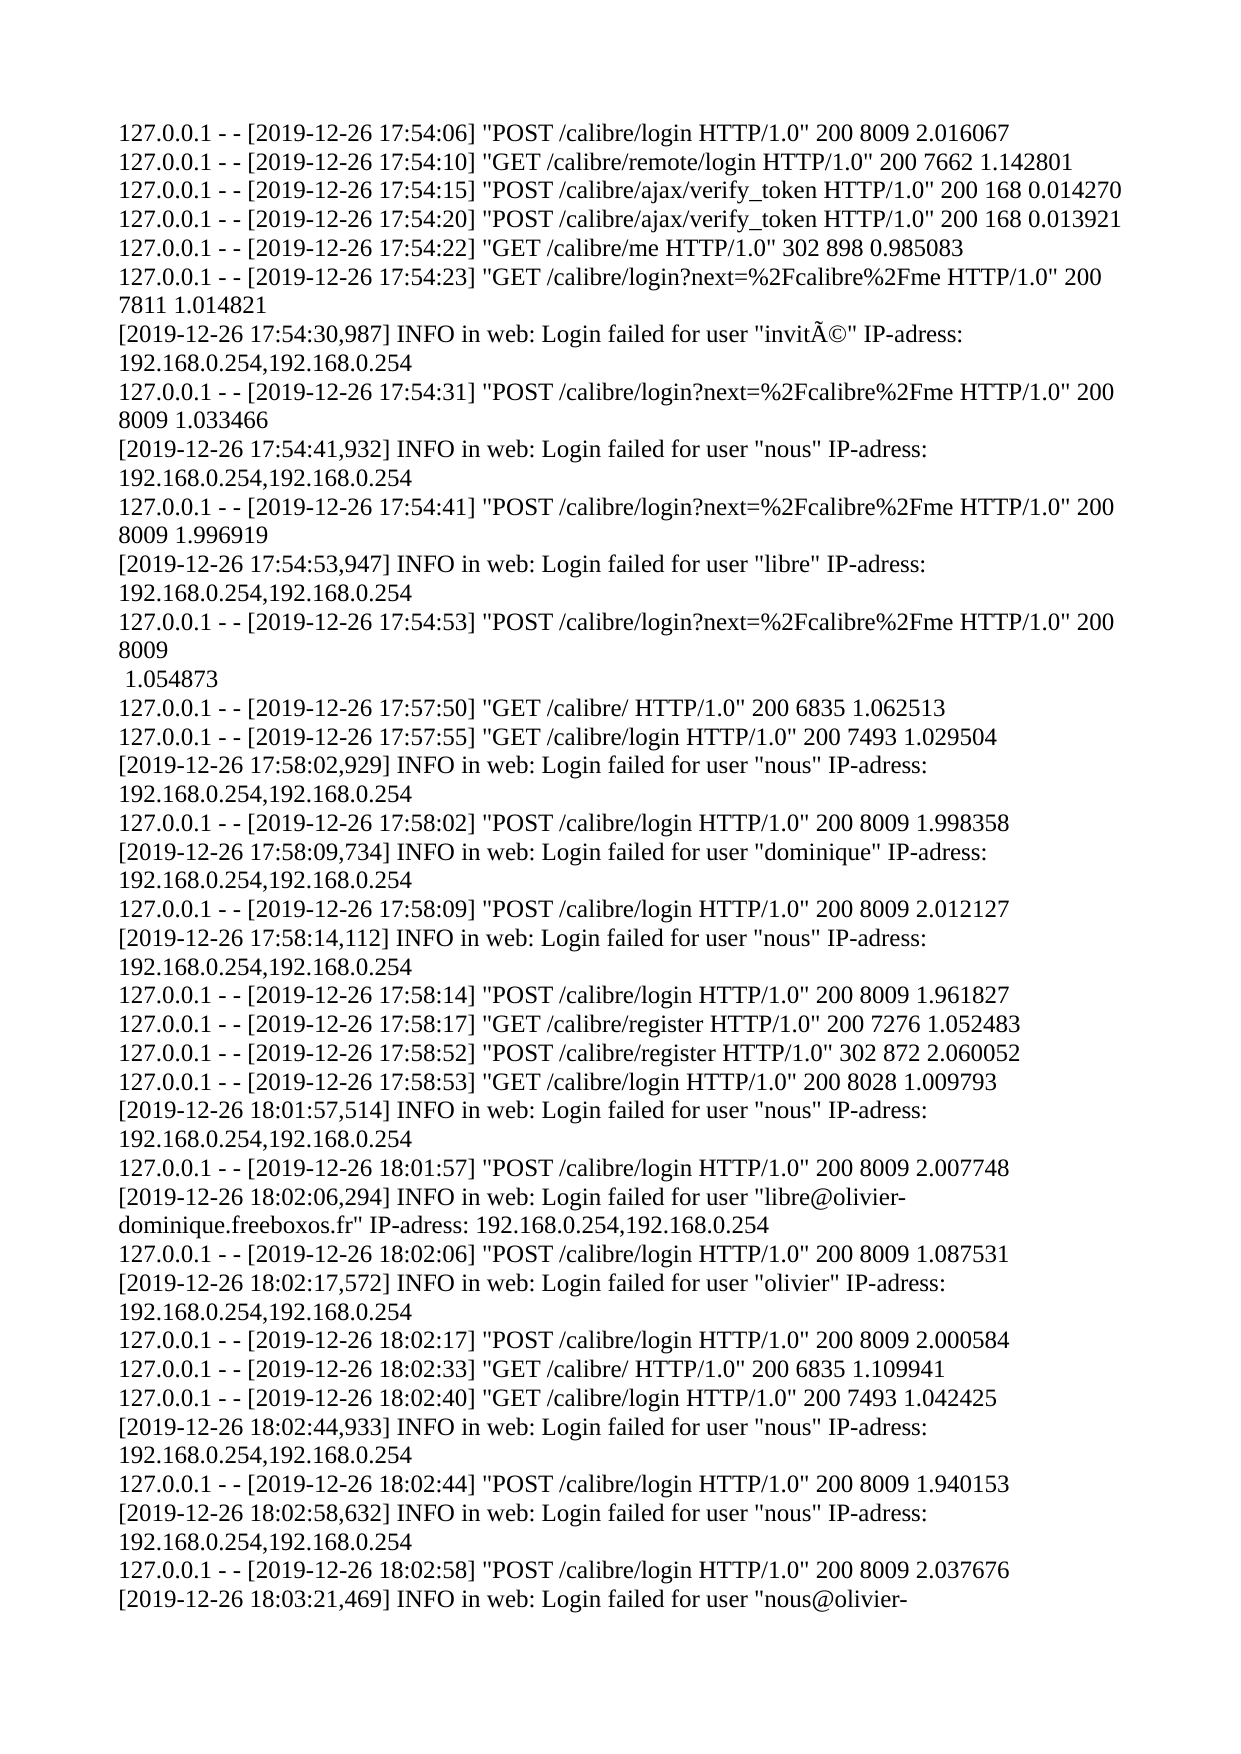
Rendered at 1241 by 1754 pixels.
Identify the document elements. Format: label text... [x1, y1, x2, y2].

text 1.054873 127.0.0.1 - - [2019-12-26 17:57:50] "GET /calibre/ HTTP/1.0" 200 6835 1.062513 127.0.0.1 - - [2019-12-26 17:57:55] "GET /calibre/login HTTP/1.0" 200 7493 1.029504 [2019-12-26 17:58:02,929] INFO in web: Login failed for user "nous" IP-adress: 192.168.0.254,192.168.0.254 127.0.0.1 - - [2019-12-26 17:58:02] "POST /calibre/login HTTP/1.0" 200 8009 1.998358 [2019-12-26 17:58:09,734] INFO in web: Login failed for user "dominique" IP-adress: 192.168.0.254,192.168.0.254 127.0.0.1 - - [2019-12-26 17:58:09] "POST /calibre/login HTTP/1.0" 200 8009 2.012127 [2019-12-26 17:58:14,112] INFO in web: Login failed for user "nous" IP-adress: 192.168.0.254,192.168.0.254 127.0.0.1 - - [2019-12-26 17:58:14] "POST /calibre/login HTTP/1.0" 200 8009 1.961827 127.0.0.1 - - [2019-12-26 17:58:17] "GET /calibre/register HTTP/1.0" 200 7276 1.052483 127.0.0.1 - - [2019-12-26 17:58:52] "POST /calibre/register HTTP/1.0" 302 872 2.060052 127.0.0.1 - - [2019-12-26 17:58:53] "GET /calibre/login HTTP/1.0" 200 8028 1.009793 [2019-12-26 18:01:57,514] INFO in web: Login failed for user "nous" IP-adress: 192.168.0.254,192.168.0.254 127.0.0.1 - - [2019-12-26 18:01:57] "POST /calibre/login HTTP/1.0" 200 8009 2.007748 [2019-12-26 18:02:06,294] INFO in web: Login failed for user "libre@olivier-dominique.freeboxos.fr" IP-adress: 192.168.0.254,192.168.0.254 127.0.0.1 - - [2019-12-26 18:02:06] "POST /calibre/login HTTP/1.0" 200 8009 1.087531 [2019-12-26 18:02:17,572] INFO in web: Login failed for user "olivier" IP-adress: 192.168.0.254,192.168.0.254 127.0.0.1 - - [2019-12-26 18:02:17] "POST /calibre/login HTTP/1.0" 200 8009 2.000584 127.0.0.1 - - [2019-12-26 18:02:33] "GET /calibre/ HTTP/1.0" 200 6835 1.109941 127.0.0.1 - - [2019-12-26 18:02:40] "GET /calibre/login HTTP/1.0" 200 7493 1.042425 [2019-12-26 18:02:44,933] INFO in web: Login failed for user "nous" IP-adress: 192.168.0.254,192.168.0.254 127.0.0.1 - - [2019-12-26 18:02:44] "POST /calibre/login HTTP/1.0" 200 8009 1.940153 [2019-12-26 18:02:58,632] INFO in web: Login failed for user "nous" IP-adress: 192.168.0.254,192.168.0.254 127.0.0.1 - - [2019-12-26 18:02:58] "POST /calibre/login HTTP/1.0" 200 8009 2.037676 [2019-12-26 18:03:21,469] INFO in web: Login failed for user "nous@olivier- [118, 664, 1122, 1613]
text 127.0.0.1 - - [2019-12-26 17:54:06] "POST /calibre/login HTTP/1.0" 200 8009 2.016067 127.0.0.1 - - [2019-12-26 17:54:10] "GET /calibre/remote/login HTTP/1.0" 200 7662 1.142801 127.0.0.1 - - [2019-12-26 17:54:15] "POST /calibre/ajax/verify_token HTTP/1.0" 200 168 0.014270 127.0.0.1 - - [2019-12-26 17:54:20] "POST /calibre/ajax/verify_token HTTP/1.0" 200 168 0.013921 127.0.0.1 - - [2019-12-26 17:54:22] "GET /calibre/me HTTP/1.0" 302 898 0.985083 127.0.0.1 - - [2019-12-26 17:54:23] "GET /calibre/login?next=%2Fcalibre%2Fme HTTP/1.0" 200 7811 1.014821 [2019-12-26 17:54:30,987] INFO in web: Login failed for user "invitÃ©" IP-adress: 192.168.0.254,192.168.0.254 127.0.0.1 - - [2019-12-26 17:54:31] "POST /calibre/login?next=%2Fcalibre%2Fme HTTP/1.0" 200 8009 1.033466 [2019-12-26 17:54:41,932] INFO in web: Login failed for user "nous" IP-adress: 192.168.0.254,192.168.0.254 127.0.0.1 - - [2019-12-26 17:54:41] "POST /calibre/login?next=%2Fcalibre%2Fme HTTP/1.0" 200 8009 1.996919 [2019-12-26 17:54:53,947] INFO in web: Login failed for user "libre" IP-adress: 192.168.0.254,192.168.0.254 127.0.0.1 - - [2019-12-26 17:54:53] "POST /calibre/login?next=%2Fcalibre%2Fme HTTP/1.0" 200 8009 [118, 118, 1122, 664]
